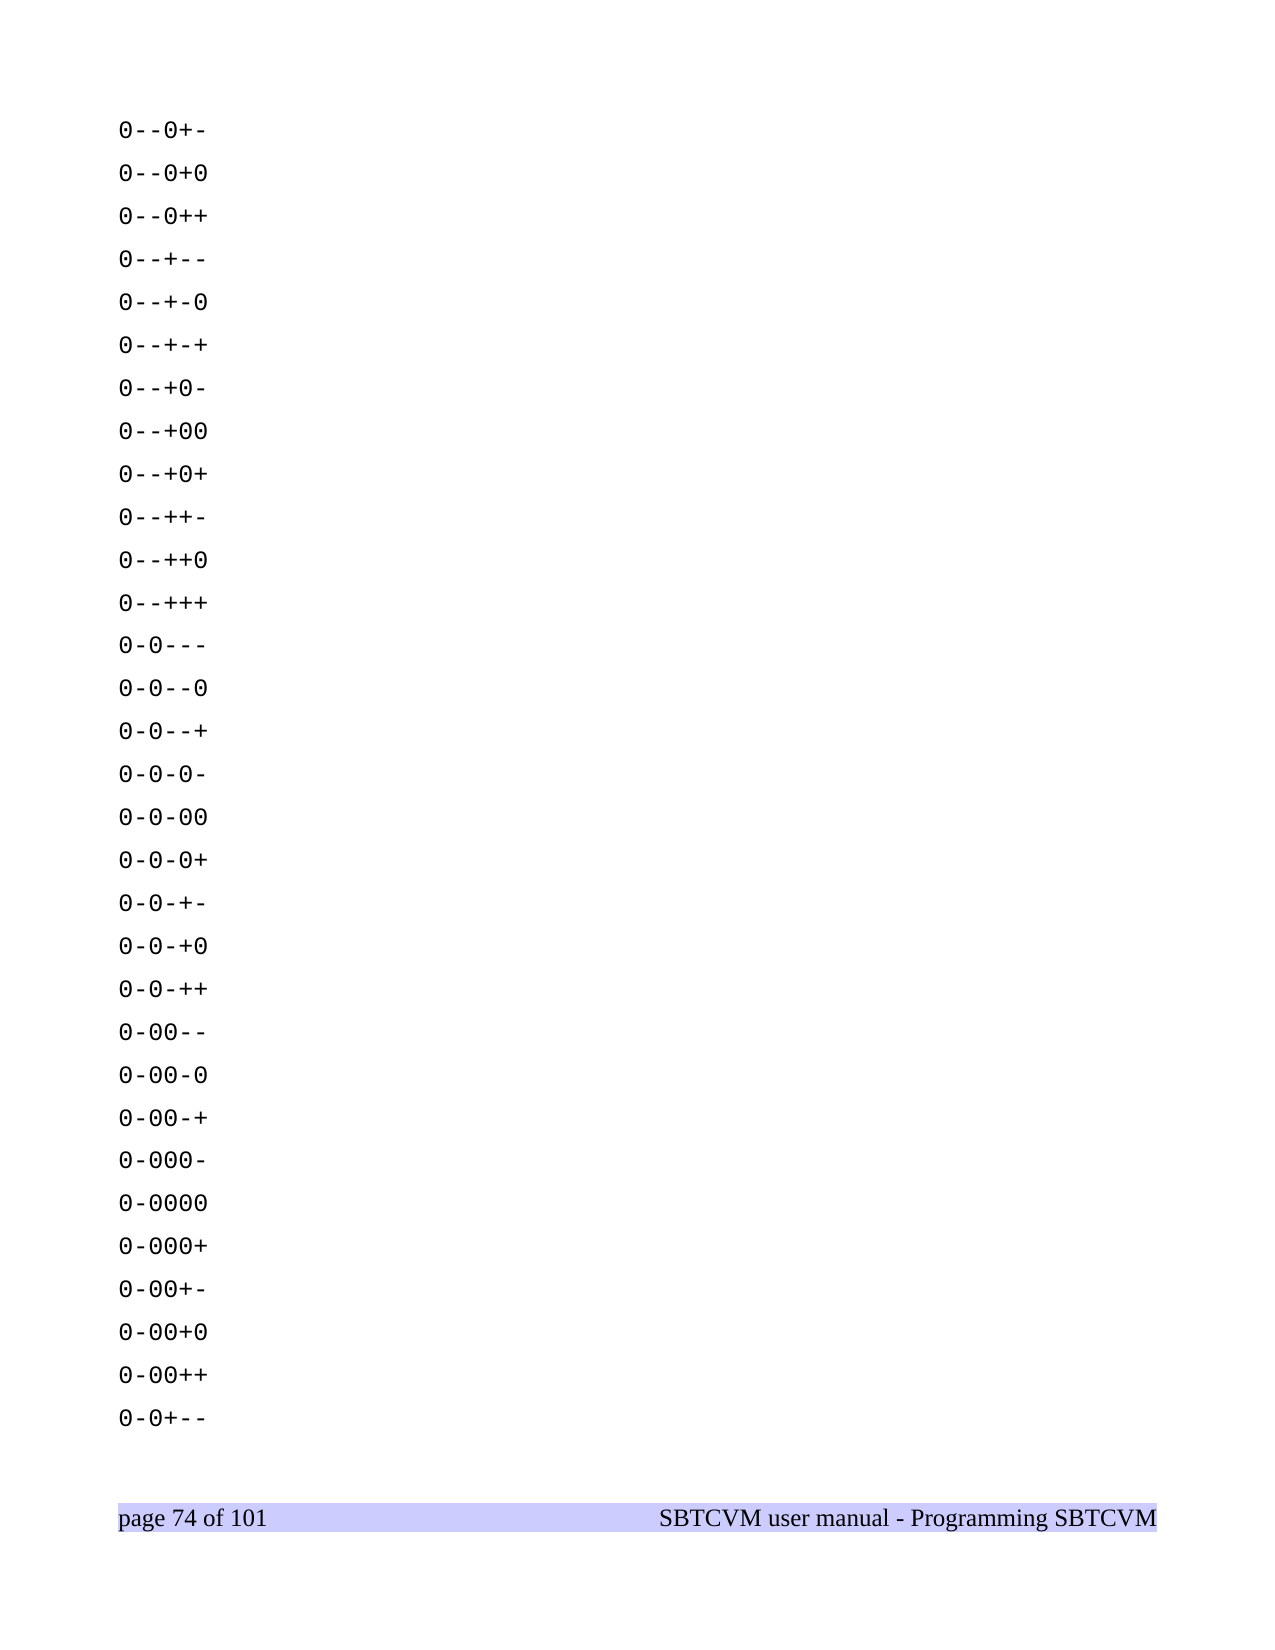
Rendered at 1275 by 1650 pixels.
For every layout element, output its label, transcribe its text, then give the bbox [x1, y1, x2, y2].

text 0--0++ [118, 204, 1157, 232]
text 0-00+0 [118, 1320, 1157, 1348]
text 0-0--- [118, 633, 1157, 661]
text 0-0-00 [118, 805, 1157, 833]
text 0--0+0 [118, 161, 1157, 189]
text 0--+0- [118, 376, 1157, 404]
text 0-0-0- [118, 762, 1157, 790]
text 0-0--+ [118, 719, 1157, 747]
text 0-000+ [118, 1234, 1157, 1262]
text 0-0-0+ [118, 848, 1157, 876]
text 0--0+- [118, 118, 1157, 146]
text 0--+-+ [118, 333, 1157, 361]
text 0--+00 [118, 418, 1157, 447]
text 0--+-0 [118, 290, 1157, 318]
text 0-00-- [118, 1019, 1157, 1048]
text 0-0+-- [118, 1406, 1157, 1434]
text 0-0-++ [118, 976, 1157, 1005]
text 0--++- [118, 504, 1157, 533]
text 0--+0+ [118, 461, 1157, 490]
text 0-0-+0 [118, 933, 1157, 962]
text 0-0-+- [118, 891, 1157, 919]
text 0-00++ [118, 1363, 1157, 1391]
text 0-00+- [118, 1277, 1157, 1305]
text 0-0--0 [118, 676, 1157, 704]
text 0-00-0 [118, 1062, 1157, 1091]
text 0-00-+ [118, 1105, 1157, 1133]
text 0--++0 [118, 547, 1157, 576]
text 0-0000 [118, 1191, 1157, 1219]
text 0--+++ [118, 590, 1157, 618]
text 0--+-- [118, 247, 1157, 275]
text 0-000- [118, 1148, 1157, 1176]
